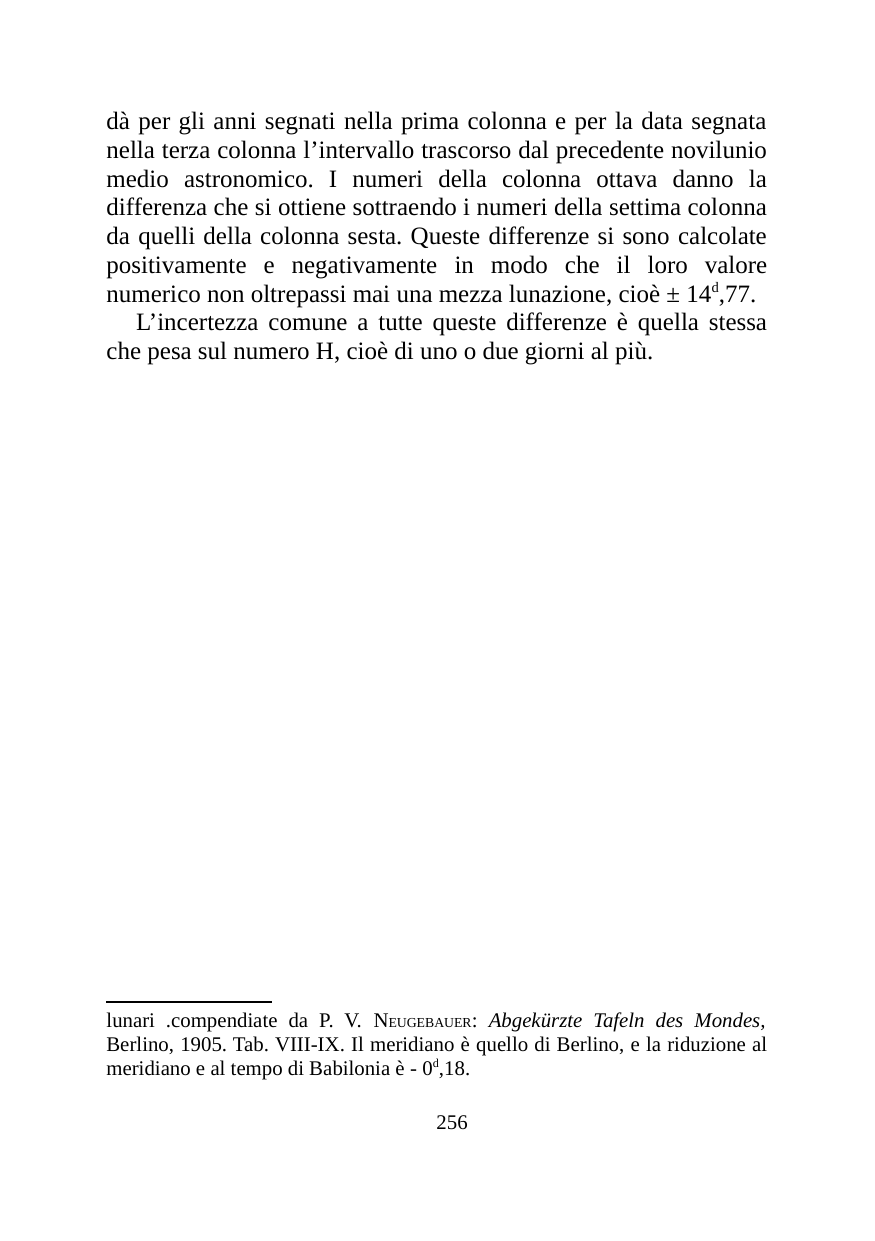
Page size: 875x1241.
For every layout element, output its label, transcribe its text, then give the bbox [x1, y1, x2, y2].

text dà per gli anni segnati nella prima colonna e per la data segnata nella terza colonna l’intervallo trascorso dal precedente novilunio medio astronomico. I numeri della colonna ottava danno la differenza che si ottiene sottraendo i numeri della settima colonna da quelli della colonna sesta. Queste differenze si sono calcolate positivamente e negativamente in modo che il loro valore numerico non oltrepassi mai una mezza lunazione, cioè ± 14d,77. [106, 106, 768, 307]
text L’incertezza comune a tutte queste differenze è quella stessa che pesa sul numero H, cioè di uno o due giorni al più. [106, 307, 768, 365]
text lunari .compendiate da P. V. Neugebauer: Abgekürzte Tafeln des Mondes, Berlino, 1905. Tab. VIII-IX. Il meridiano è quello di Berlino, e la riduzione al meridiano e al tempo di Babilonia è - 0d,18. [106, 1008, 768, 1080]
